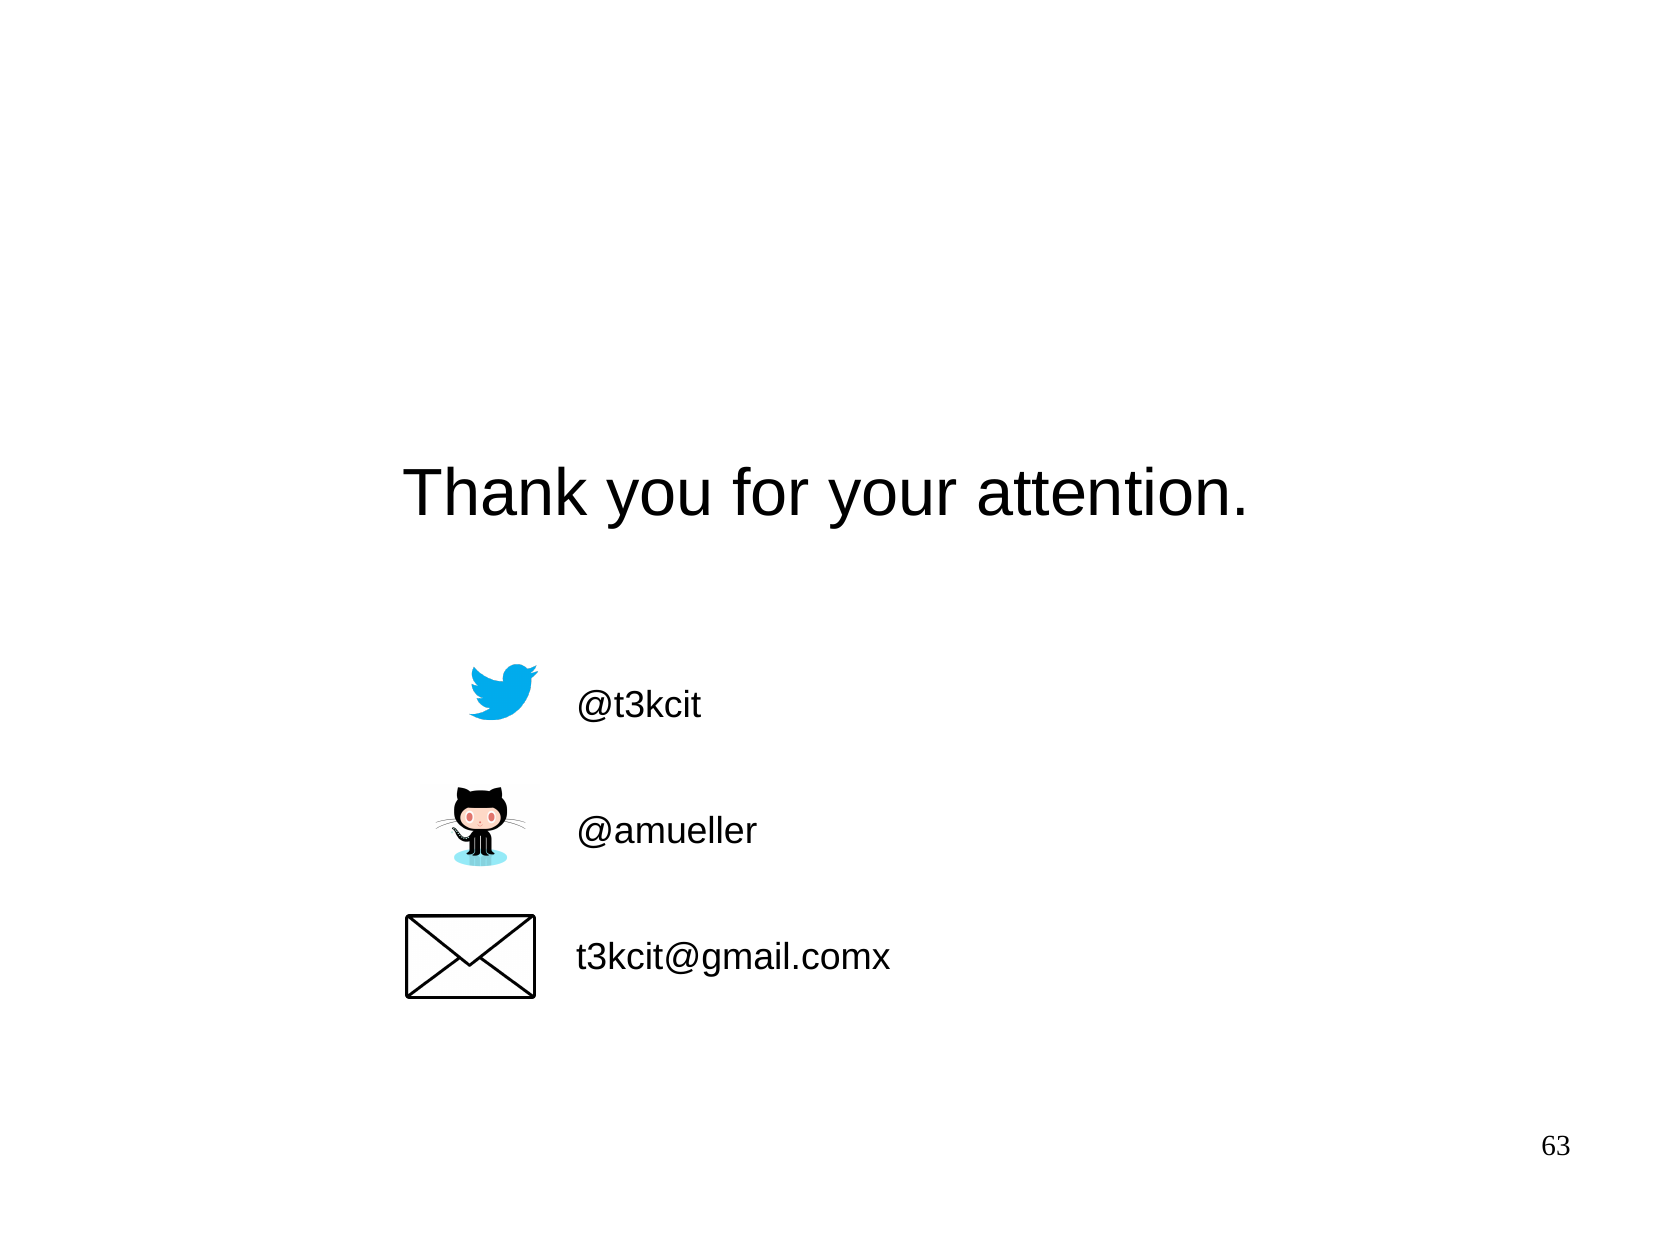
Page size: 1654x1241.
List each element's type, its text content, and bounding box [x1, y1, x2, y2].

picture [420, 784, 540, 871]
subtitle Thank you for your attention. [82, 49, 1571, 1010]
picture [445, 634, 562, 751]
text_box @t3kcit @amueller t3kcit@gmail.comx [561, 634, 1261, 995]
picture [405, 914, 536, 999]
